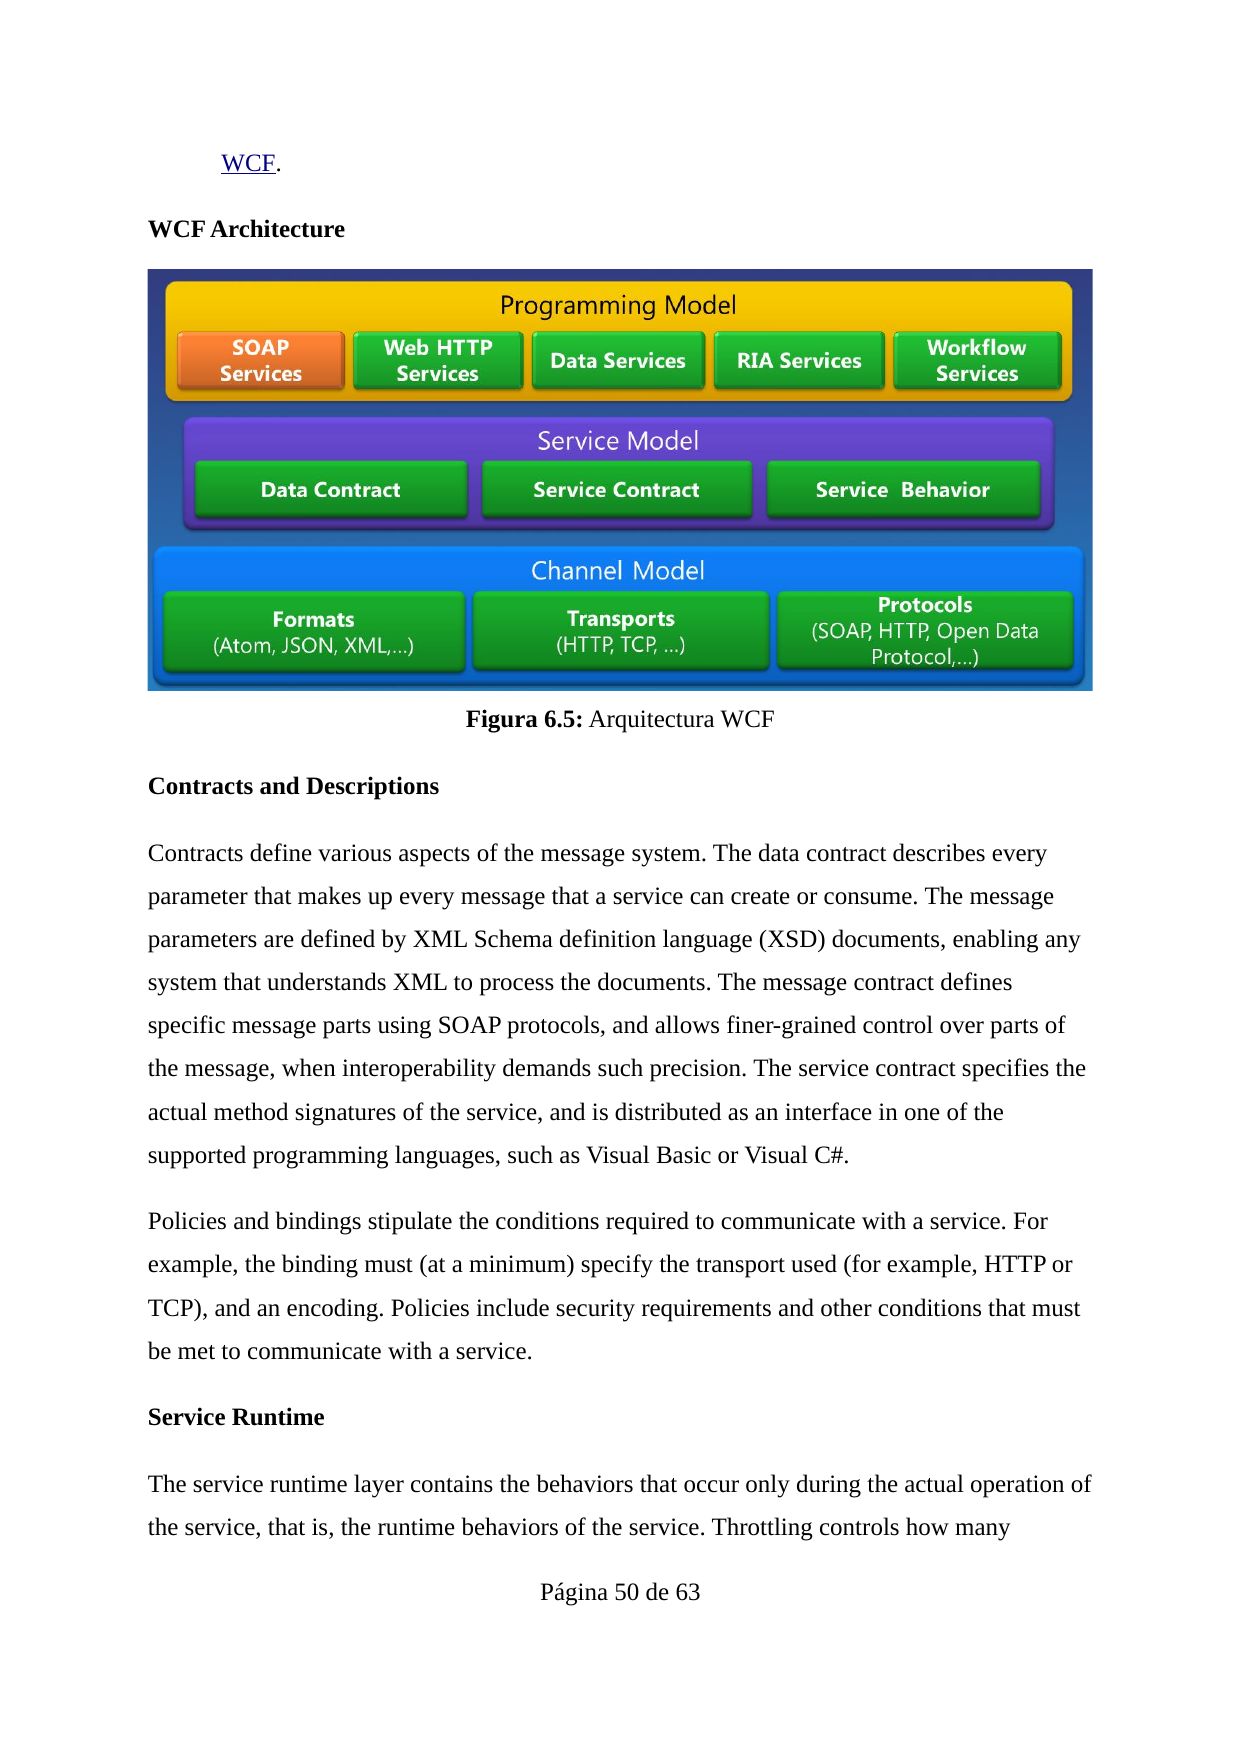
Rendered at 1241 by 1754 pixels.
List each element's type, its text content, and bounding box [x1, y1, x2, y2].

text Contracts define various aspects of the message system. The data contract describes every parameter that makes up every message that a service can create or consume. The message parameters are defined by XML Schema definition language (XSD) documents, enabling any system that understands XML to process the documents. The message contract defines specific message parts using SOAP protocols, and allows finer-grained control over parts of the message, when interoperability demands such precision. The service contract specifies the actual method signatures of the service, and is distributed as an interface in one of the supported programming languages, such as Visual Basic or Visual C#. [148, 838, 1093, 1168]
text Contracts and Descriptions [148, 771, 1093, 800]
text Service Runtime [148, 1402, 1093, 1431]
text WCF Architecture [148, 214, 1093, 243]
picture [147, 269, 1093, 691]
list WCF. [192, 148, 1093, 176]
text The service runtime layer contains the behaviors that occur only during the actual operation of the service, that is, the runtime behaviors of the service. Throttling controls how many [148, 1469, 1093, 1541]
text Figura 6.5: Arquitectura WCF [148, 691, 1093, 733]
text Policies and bindings stipulate the conditions required to communicate with a service. For example, the binding must (at a minimum) specify the transport used (for example, HTTP or TCP), and an encoding. Policies include security requirements and other conditions that must be met to communicate with a service. [148, 1206, 1093, 1364]
